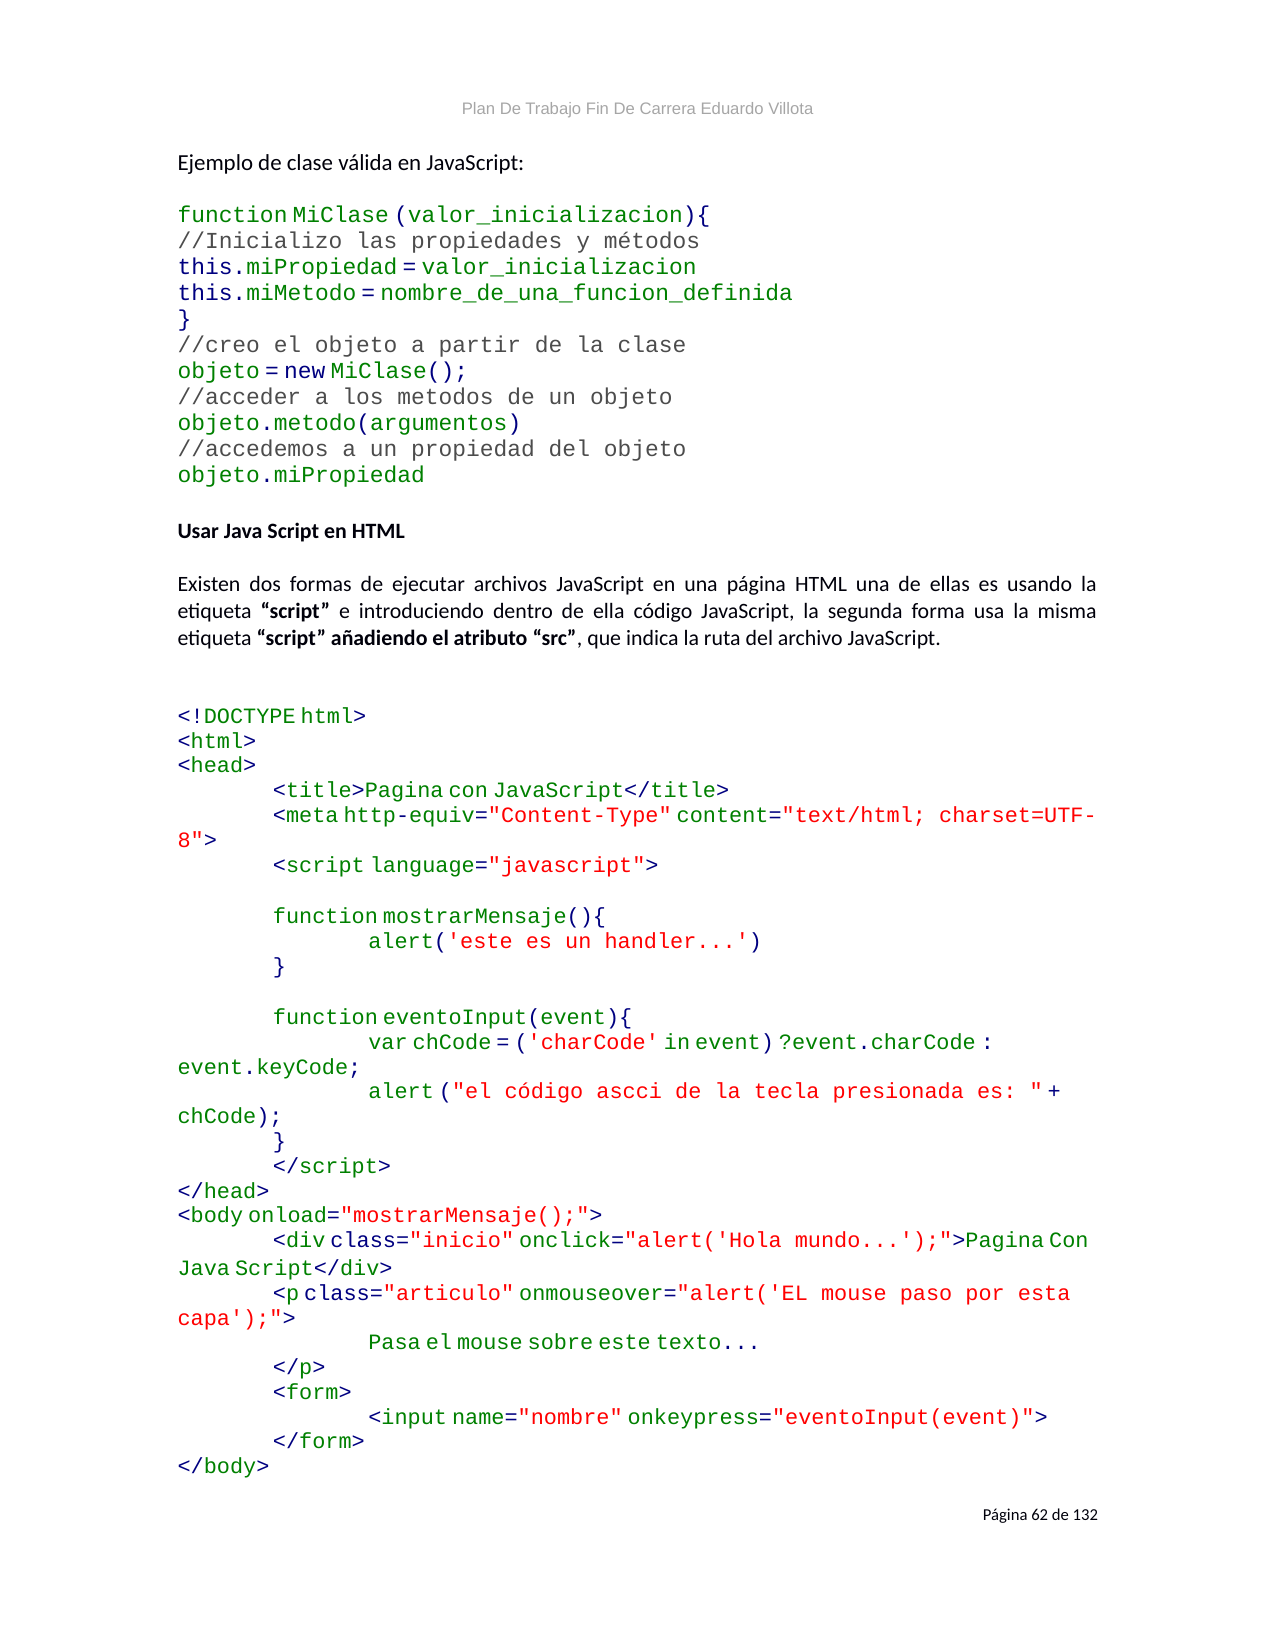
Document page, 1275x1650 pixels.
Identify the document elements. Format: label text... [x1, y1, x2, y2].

text alert ("el código ascci de la tecla presionada es: " + chCode); [177, 1081, 1098, 1130]
text //accedemos a un propiedad del objeto [177, 437, 1098, 463]
text <script language="javascript"> [177, 854, 1098, 878]
text this.miMetodo = nombre_de_una_funcion_definida [177, 281, 1098, 307]
text objeto.miPropiedad [177, 463, 1098, 489]
text Existen dos formas de ejecutar archivos JavaScript en una página HTML una de ellas es usando la etiqueta “script” e introduciendo dentro de ella código JavaScript, la segunda forma usa la misma etiqueta “script” añadiendo el atributo “src”, que indica la ruta del archivo JavaScript. [177, 570, 1098, 650]
text <body onload="mostrarMensaje();"> [177, 1204, 1098, 1229]
text Usar Java Script en HTML [177, 517, 1098, 544]
text </script> [177, 1155, 1098, 1180]
text //acceder a los metodos de un objeto [177, 385, 1098, 411]
text objeto = new MiClase(); [177, 359, 1098, 385]
text </form> [177, 1431, 1098, 1456]
text this.miPropiedad = valor_inicializacion [177, 256, 1098, 281]
text var chCode = ('charCode' in event) ?event.charCode : event.keyCode; [177, 1031, 1098, 1081]
text </p> [177, 1356, 1098, 1381]
text </body> [177, 1456, 1098, 1480]
text <div class="inicio" onclick="alert('Hola mundo...');">Pagina Con Java Script</div> [177, 1229, 1098, 1282]
text <form> [177, 1381, 1098, 1406]
text function MiClase (valor_inicializacion){ [177, 204, 1098, 229]
text alert('este es un handler...') [177, 930, 1098, 955]
text Pasa el mouse sobre este texto... [177, 1332, 1098, 1356]
text //Inicializo las propiedades y métodos [177, 229, 1098, 256]
text <head> [177, 754, 1098, 779]
text <meta http-equiv="Content-Type" content="text/html; charset=UTF-8"> [177, 804, 1098, 854]
text } [177, 307, 1098, 333]
text function eventoInput(event){ [177, 1006, 1098, 1031]
text <html> [177, 730, 1098, 754]
text <!DOCTYPE html> [177, 705, 1098, 730]
text </head> [177, 1180, 1098, 1204]
text <p class="articulo" onmouseover="alert('EL mouse paso por esta capa');"> [177, 1282, 1098, 1332]
text function mostrarMensaje(){ [177, 905, 1098, 930]
text //creo el objeto a partir de la clase [177, 333, 1098, 359]
text objeto.metodo(argumentos) [177, 411, 1098, 437]
text Ejemplo de clase válida en JavaScript: [177, 148, 1098, 176]
text } [177, 955, 1098, 979]
text <title>Pagina con JavaScript</title> [177, 779, 1098, 804]
text <input name="nombre" onkeypress="eventoInput(event)"> [177, 1406, 1098, 1431]
text } [177, 1130, 1098, 1155]
